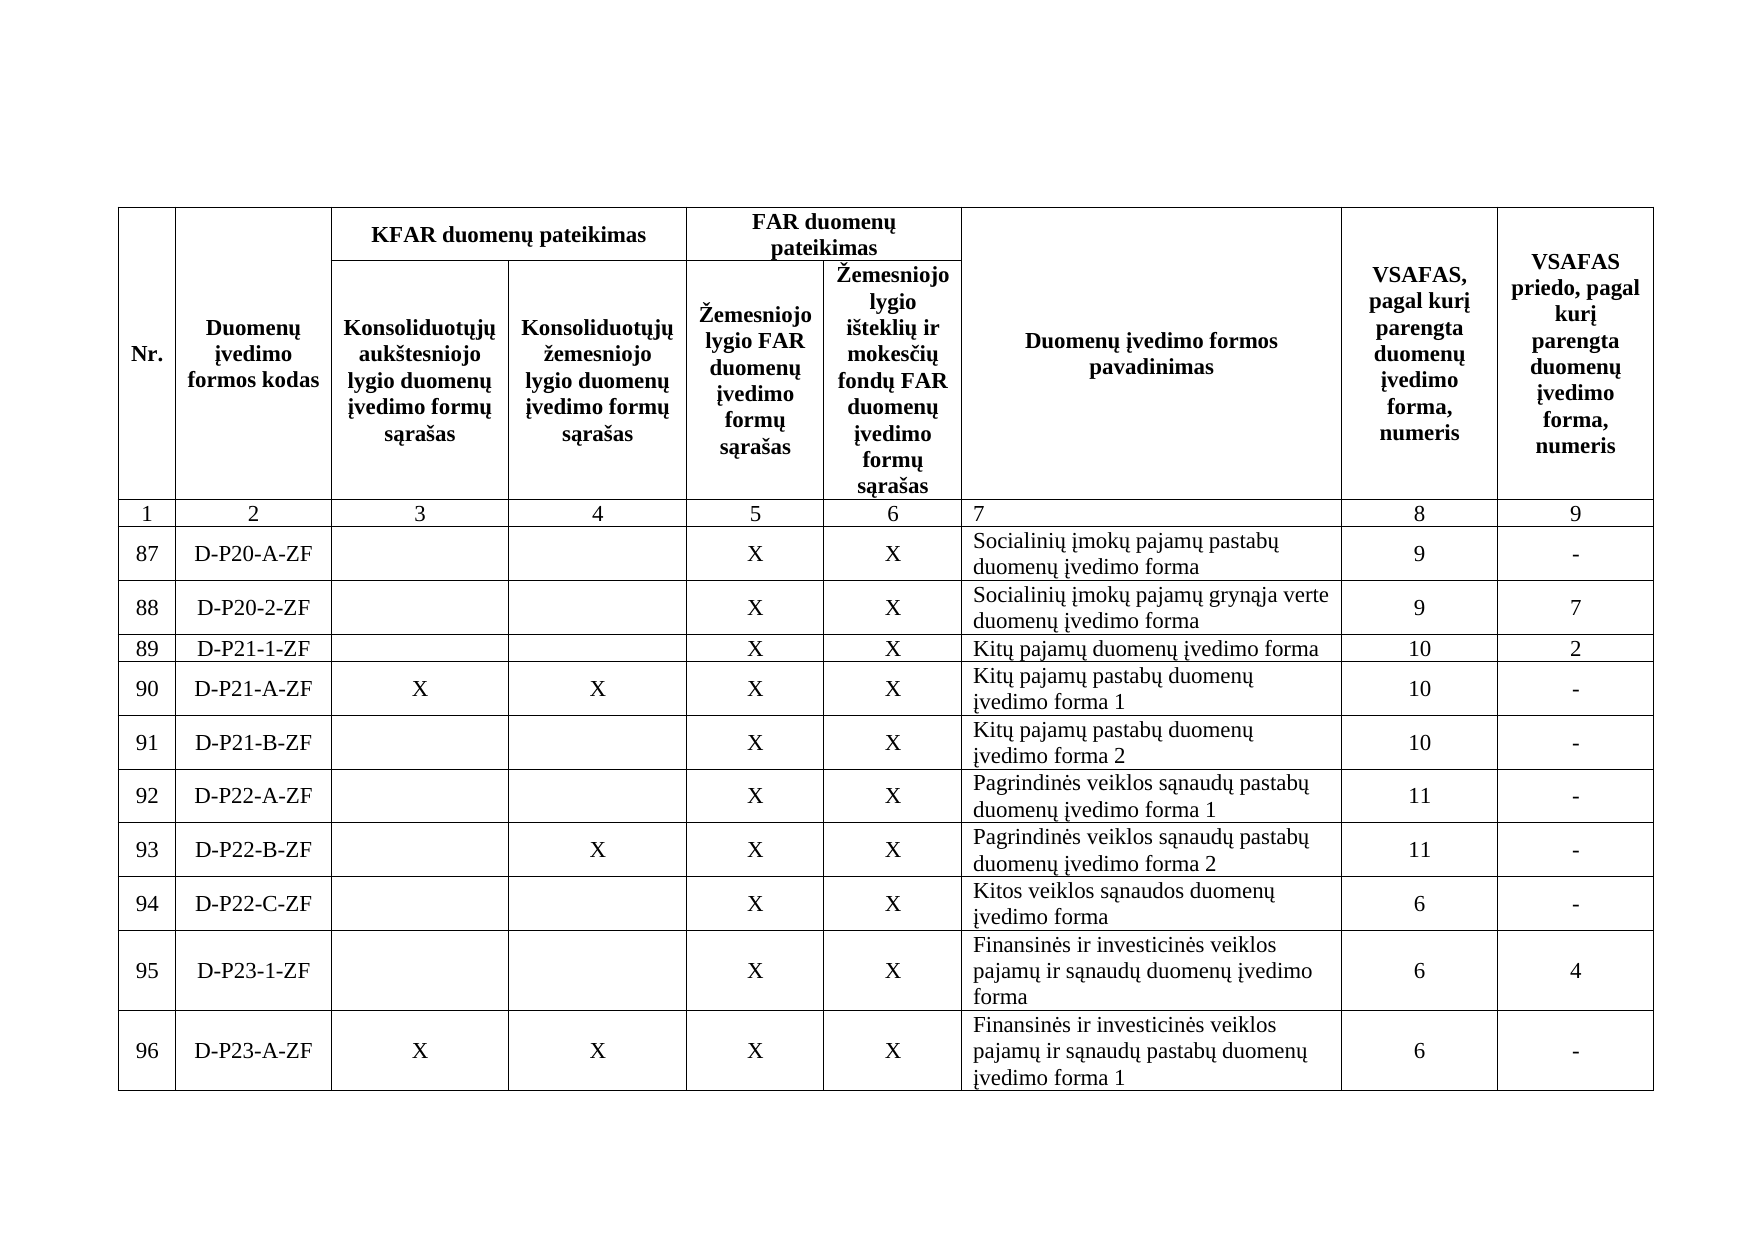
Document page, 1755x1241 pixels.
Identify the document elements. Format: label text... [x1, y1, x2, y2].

table_cell 9 [1498, 500, 1653, 526]
table_cell X [332, 662, 508, 715]
table_cell D-P23-A-ZF [176, 1011, 331, 1090]
table_cell D-P20-A-ZF [176, 527, 331, 580]
table_cell - [1498, 716, 1653, 768]
table_header Duomenų įvedimo formos pavadinimas [962, 208, 1341, 499]
table_cell 4 [509, 500, 686, 526]
table_cell [332, 877, 508, 930]
table_cell D-P22-A-ZF [176, 770, 331, 822]
table_cell 2 [1498, 635, 1653, 661]
table_cell 2 [176, 500, 331, 526]
table_cell 10 [1342, 716, 1497, 768]
table_cell 96 [119, 1011, 175, 1090]
table_cell X [824, 581, 961, 633]
table_cell 6 [1342, 931, 1497, 1010]
table_header VSAFAS, pagal kurį parengta duomenų įvedimo forma, numeris [1342, 208, 1497, 499]
table_cell 9 [1342, 527, 1497, 580]
table_cell X [824, 770, 961, 822]
table_header KFAR duomenų pateikimas [332, 208, 686, 260]
table_cell 4 [1498, 931, 1653, 1010]
table_cell 8 [1342, 500, 1497, 526]
table_cell Kitų pajamų duomenų įvedimo forma [962, 635, 1341, 661]
table_cell X [687, 877, 823, 930]
table_cell 89 [119, 635, 175, 661]
table_cell X [687, 581, 823, 633]
table_cell X [824, 1011, 961, 1090]
table_cell Finansinės ir investicinės veiklos pajamų ir sąnaudų pastabų duomenų įvedimo forma 1 [962, 1011, 1341, 1090]
table_cell X [509, 662, 686, 715]
table_cell Kitų pajamų pastabų duomenų įvedimo forma 2 [962, 716, 1341, 768]
table_cell D-P21-A-ZF [176, 662, 331, 715]
table_cell Finansinės ir investicinės veiklos pajamų ir sąnaudų duomenų įvedimo forma [962, 931, 1341, 1010]
table_cell - [1498, 1011, 1653, 1090]
table_cell X [509, 823, 686, 876]
table_header VSAFAS priedo, pagal kurį parengta duomenų įvedimo forma, numeris [1498, 208, 1653, 499]
table_cell X [509, 1011, 686, 1090]
table_cell X [824, 931, 961, 1010]
table_cell [332, 823, 508, 876]
table_cell X [687, 823, 823, 876]
table_cell Socialinių įmokų pajamų grynąja verte duomenų įvedimo forma [962, 581, 1341, 633]
table_cell Socialinių įmokų pajamų pastabų duomenų įvedimo forma [962, 527, 1341, 580]
table_cell [509, 527, 686, 580]
table_cell X [687, 662, 823, 715]
table_cell X [687, 527, 823, 580]
table_cell X [687, 931, 823, 1010]
table_cell 7 [962, 500, 1341, 526]
table_cell D-P20-2-ZF [176, 581, 331, 633]
table_cell 92 [119, 770, 175, 822]
table_cell [509, 770, 686, 822]
table_cell 10 [1342, 662, 1497, 715]
table_cell 94 [119, 877, 175, 930]
table_cell 6 [1342, 1011, 1497, 1090]
table_cell - [1498, 770, 1653, 822]
table_cell D-P21-B-ZF [176, 716, 331, 768]
table_cell [509, 877, 686, 930]
table_cell - [1498, 823, 1653, 876]
table_cell [509, 931, 686, 1010]
table_cell 11 [1342, 823, 1497, 876]
table_cell Žemesniojo lygio išteklių ir mokesčių fondų FAR duomenų įvedimo formų sąrašas [824, 261, 961, 499]
table_cell X [824, 877, 961, 930]
table_cell - [1498, 877, 1653, 930]
table_cell Pagrindinės veiklos sąnaudų pastabų duomenų įvedimo forma 1 [962, 770, 1341, 822]
table_cell D-P22-B-ZF [176, 823, 331, 876]
table_cell Konsoliduotųjų aukštesniojo lygio duomenų įvedimo formų sąrašas [332, 261, 508, 499]
table_cell Kitos veiklos sąnaudos duomenų įvedimo forma [962, 877, 1341, 930]
table_cell [332, 931, 508, 1010]
table_cell X [824, 662, 961, 715]
table_cell [332, 527, 508, 580]
table_cell [332, 716, 508, 768]
table_cell 91 [119, 716, 175, 768]
table_cell 87 [119, 527, 175, 580]
table_cell 6 [1342, 877, 1497, 930]
table_cell X [824, 527, 961, 580]
table_cell [332, 635, 508, 661]
table_cell 11 [1342, 770, 1497, 822]
table_cell X [687, 635, 823, 661]
table_cell [509, 716, 686, 768]
table_cell 95 [119, 931, 175, 1010]
table_cell X [824, 823, 961, 876]
table_header Duomenų įvedimo formos kodas [176, 208, 331, 499]
table_cell Žemesniojo lygio FAR duomenų įvedimo formų sąrašas [687, 261, 823, 499]
table_header FAR duomenų pateikimas [687, 208, 961, 260]
table_cell X [824, 635, 961, 661]
table_cell [509, 635, 686, 661]
table_cell X [687, 770, 823, 822]
table_cell D-P22-C-ZF [176, 877, 331, 930]
table_cell 93 [119, 823, 175, 876]
table_cell 9 [1342, 581, 1497, 633]
table_header Nr. [119, 208, 175, 499]
table_cell - [1498, 662, 1653, 715]
table_cell Pagrindinės veiklos sąnaudų pastabų duomenų įvedimo forma 2 [962, 823, 1341, 876]
table_cell X [687, 716, 823, 768]
table_cell [332, 581, 508, 633]
table_cell 90 [119, 662, 175, 715]
table_cell X [824, 716, 961, 768]
table_cell 3 [332, 500, 508, 526]
table_cell Konsoliduotųjų žemesniojo lygio duomenų įvedimo formų sąrašas [509, 261, 686, 499]
table_cell - [1498, 527, 1653, 580]
table_cell 5 [687, 500, 823, 526]
table_cell X [332, 1011, 508, 1090]
table_cell X [687, 1011, 823, 1090]
table_cell Kitų pajamų pastabų duomenų įvedimo forma 1 [962, 662, 1341, 715]
table_cell D-P21-1-ZF [176, 635, 331, 661]
table_cell D-P23-1-ZF [176, 931, 331, 1010]
table_cell 7 [1498, 581, 1653, 633]
table_cell [509, 581, 686, 633]
table_cell 88 [119, 581, 175, 633]
table_cell 1 [119, 500, 175, 526]
table_cell 10 [1342, 635, 1497, 661]
table_cell [332, 770, 508, 822]
table_cell 6 [824, 500, 961, 526]
